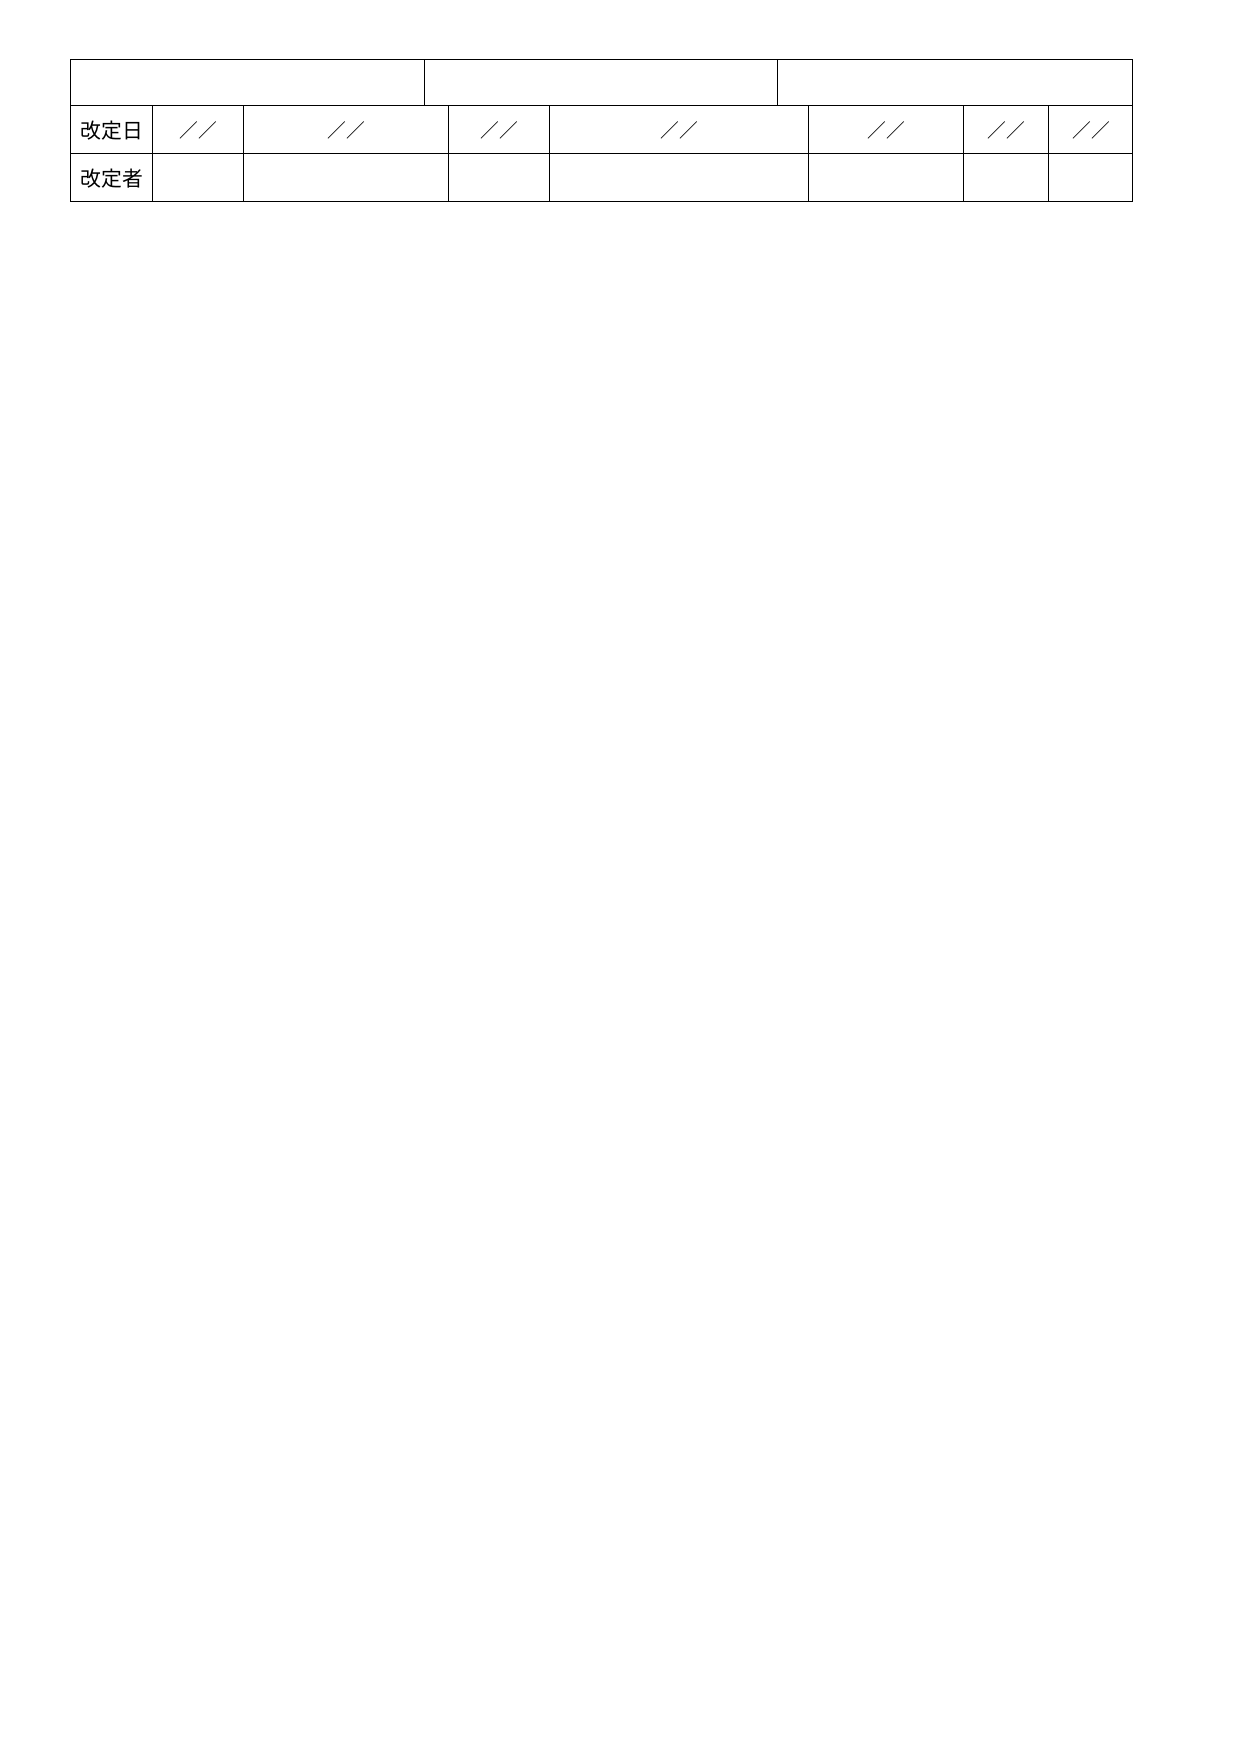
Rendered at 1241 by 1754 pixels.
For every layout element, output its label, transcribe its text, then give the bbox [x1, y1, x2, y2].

table_cell [244, 154, 448, 201]
table_cell [153, 154, 243, 201]
table_cell ／／ [809, 106, 963, 153]
table_cell [778, 60, 1132, 105]
table_cell [1049, 154, 1132, 201]
table_cell ／／ [449, 106, 549, 153]
table_cell ／／ [244, 106, 448, 153]
table_cell ／／ [964, 106, 1048, 153]
table_cell 改定者 [71, 154, 152, 201]
table_cell [425, 60, 777, 105]
table_cell 改定日 [71, 106, 152, 153]
table_cell ／／ [153, 106, 243, 153]
table_cell [964, 154, 1048, 201]
table_cell ／／ [550, 106, 808, 153]
table_cell [449, 154, 549, 201]
table_cell [71, 60, 424, 105]
table_cell ／／ [1049, 106, 1132, 153]
table_cell [550, 154, 808, 201]
table_cell [809, 154, 963, 201]
